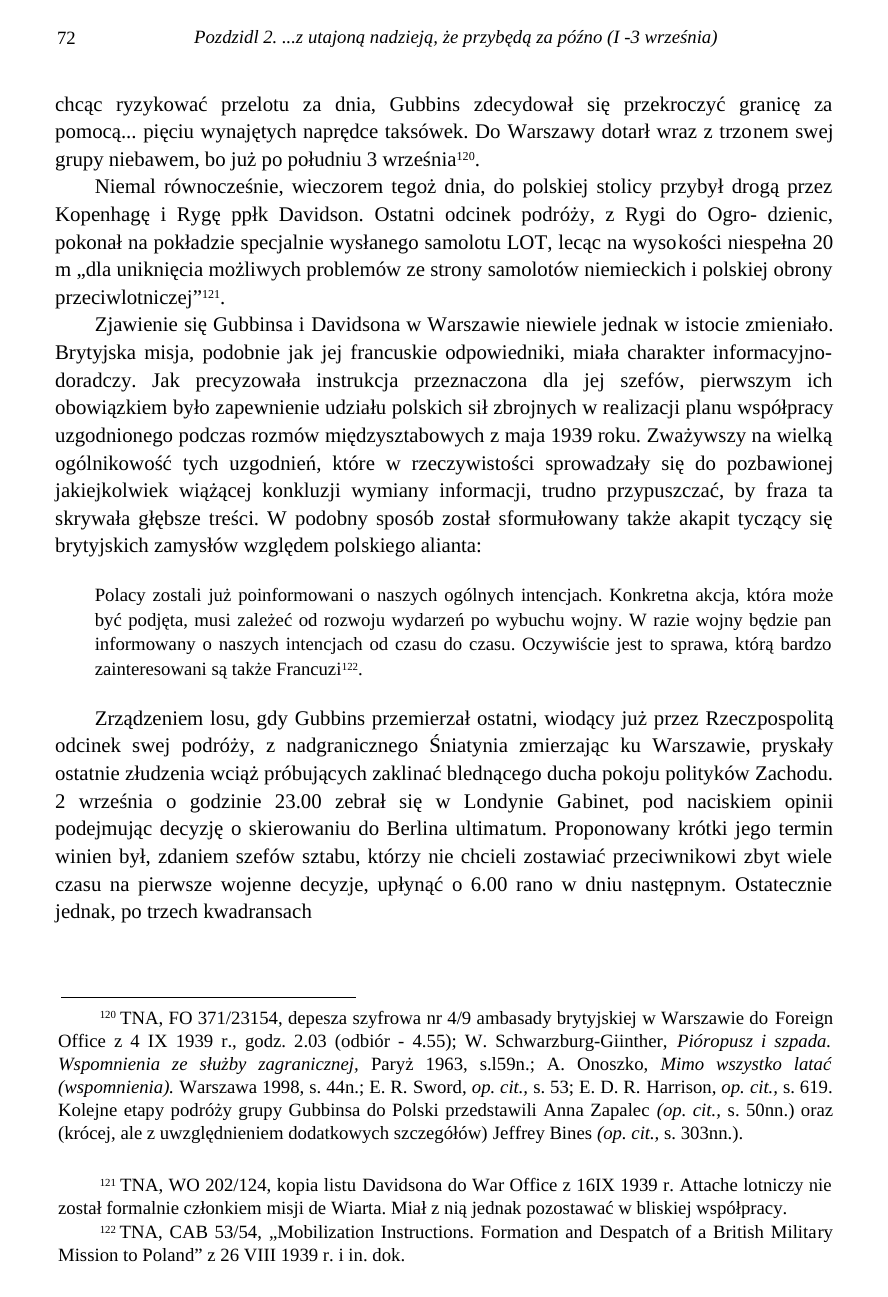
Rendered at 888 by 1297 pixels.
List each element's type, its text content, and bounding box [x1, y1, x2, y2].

text Polacy zostali już poinformowani o naszych ogólnych intencjach. Konkretna akcja, któ­ra może być podjęta, musi zależeć od rozwoju wydarzeń po wybuchu wojny. W razie wojny będzie pan informowany o naszych intencjach od czasu do czasu. Oczywiście jest to sprawa, którą bardzo zainteresowani są także Francuzi122. [94, 584, 833, 680]
text Zjawienie się Gubbinsa i Davidsona w Warszawie niewiele jednak w istocie zmie­niało. Brytyjska misja, podobnie jak jej francuskie odpowiedniki, miała charakter informacyjno-doradczy. Jak precyzowała instrukcja przeznaczona dla jej szefów, pierwszym ich obowiązkiem było zapewnienie udziału polskich sił zbrojnych w re­alizacji planu współpracy uzgodnionego podczas rozmów międzysztabowych z maja 1939 roku. Zważywszy na wielką ogólnikowość tych uzgodnień, które w rzeczywisto­ści sprowadzały się do pozbawionej jakiejkolwiek wiążącej konkluzji wymiany infor­macji, trudno przypuszczać, by fraza ta skrywała głębsze treści. W podobny sposób został sformułowany także akapit tyczący się brytyjskich zamysłów względem pol­skiego alianta: [55, 312, 833, 557]
text Pozdzidl 2. ...z utajoną nadzieją, że przybędą za późno (I -3 września) [194, 26, 719, 47]
text 121 TNA, WO 202/124, kopia listu Davidsona do War Office z 16IX 1939 r. Attache lotniczy nie został formalnie członkiem misji de Wiarta. Miał z nią jednak pozostawać w bliskiej współpracy. [58, 1174, 833, 1218]
text 120 TNA, FO 371/23154, depesza szyfrowa nr 4/9 ambasady brytyjskiej w Warszawie do Foreign Office z 4 IX 1939 r., godz. 2.03 (odbiór - 4.55); W. Schwarzburg-Giinther, Pióropusz i szpada. Wspomnienia ze służby zagranicznej, Paryż 1963, s.l59n.; A. Onoszko, Mimo wszyst­ko latać (wspomnienia). Warszawa 1998, s. 44n.; E. R. Sword, op. cit., s. 53; E. D. R. Harrison, op. cit., s. 619. Kolejne etapy podróży grupy Gubbinsa do Polski przedstawili Anna Zapalec (op. cit., s. 50nn.) oraz (krócej, ale z uwzględnieniem dodatkowych szczegółów) Jeffrey Bines (op. cit., s. 303nn.). [58, 1007, 833, 1143]
text 72 [57, 27, 83, 48]
text Niemal równocześnie, wieczorem tegoż dnia, do polskiej stolicy przybył drogą przez Kopenhagę i Rygę ppłk Davidson. Ostatni odcinek podróży, z Rygi do Ogro- dzienic, pokonał na pokładzie specjalnie wysłanego samolotu LOT, lecąc na wyso­kości niespełna 20 m „dla uniknięcia możliwych problemów ze strony samolotów niemieckich i polskiej obrony przeciwlotniczej”121. [55, 174, 833, 309]
text chcąc ryzykować przelotu za dnia, Gubbins zdecydował się przekroczyć granicę za pomocą... pięciu wynajętych naprędce taksówek. Do Warszawy dotarł wraz z trzo­nem swej grupy niebawem, bo już po południu 3 września120. [55, 92, 833, 171]
text Zrządzeniem losu, gdy Gubbins przemierzał ostatni, wiodący już przez Rzecz­pospolitą odcinek swej podróży, z nadgranicznego Śniatynia zmierzając ku War­szawie, pryskały ostatnie złudzenia wciąż próbujących zaklinać blednącego ducha pokoju polityków Zachodu. 2 września o godzinie 23.00 zebrał się w Londynie Ga­binet, pod naciskiem opinii podejmując decyzję o skierowaniu do Berlina ultima­tum. Proponowany krótki jego termin winien był, zdaniem szefów sztabu, którzy nie chcieli zostawiać przeciwnikowi zbyt wiele czasu na pierwsze wojenne decyzje, upłynąć o 6.00 rano w dniu następnym. Ostatecznie jednak, po trzech kwadransach [55, 706, 833, 923]
text 122 TNA, CAB 53/54, „Mobilization Instructions. Formation and Despatch of a British Milita­ry Mission to Poland” z 26 VIII 1939 r. i in. dok. [58, 1221, 833, 1266]
